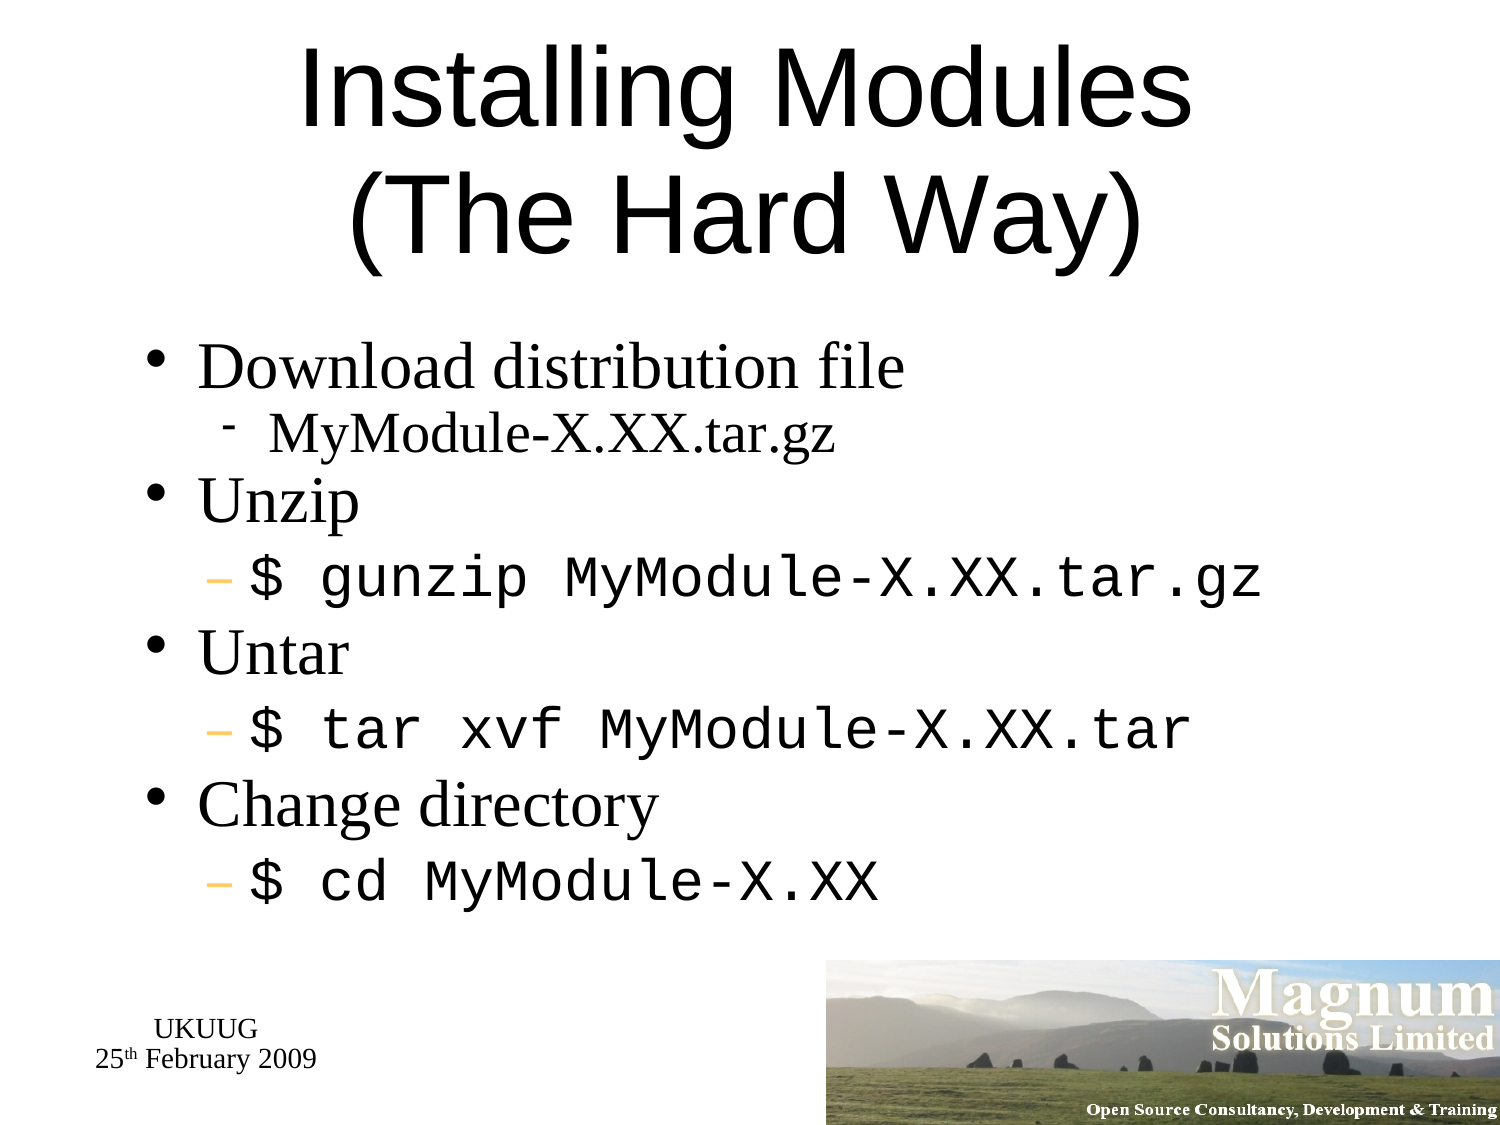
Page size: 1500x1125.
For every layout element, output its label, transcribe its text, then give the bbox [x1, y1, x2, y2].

title Installing Modules (The Hard Way) [0, 17, 1497, 285]
list Download distribution file MyModule-X.XX.tar.gz Unzip $ gunzip MyModule-X.XX.tar.gz Untar $ tar xvf MyModule-X.XX.tar Change directory $ cd MyModule-X.XX [112, 337, 1388, 1013]
picture [826, 960, 1500, 1125]
